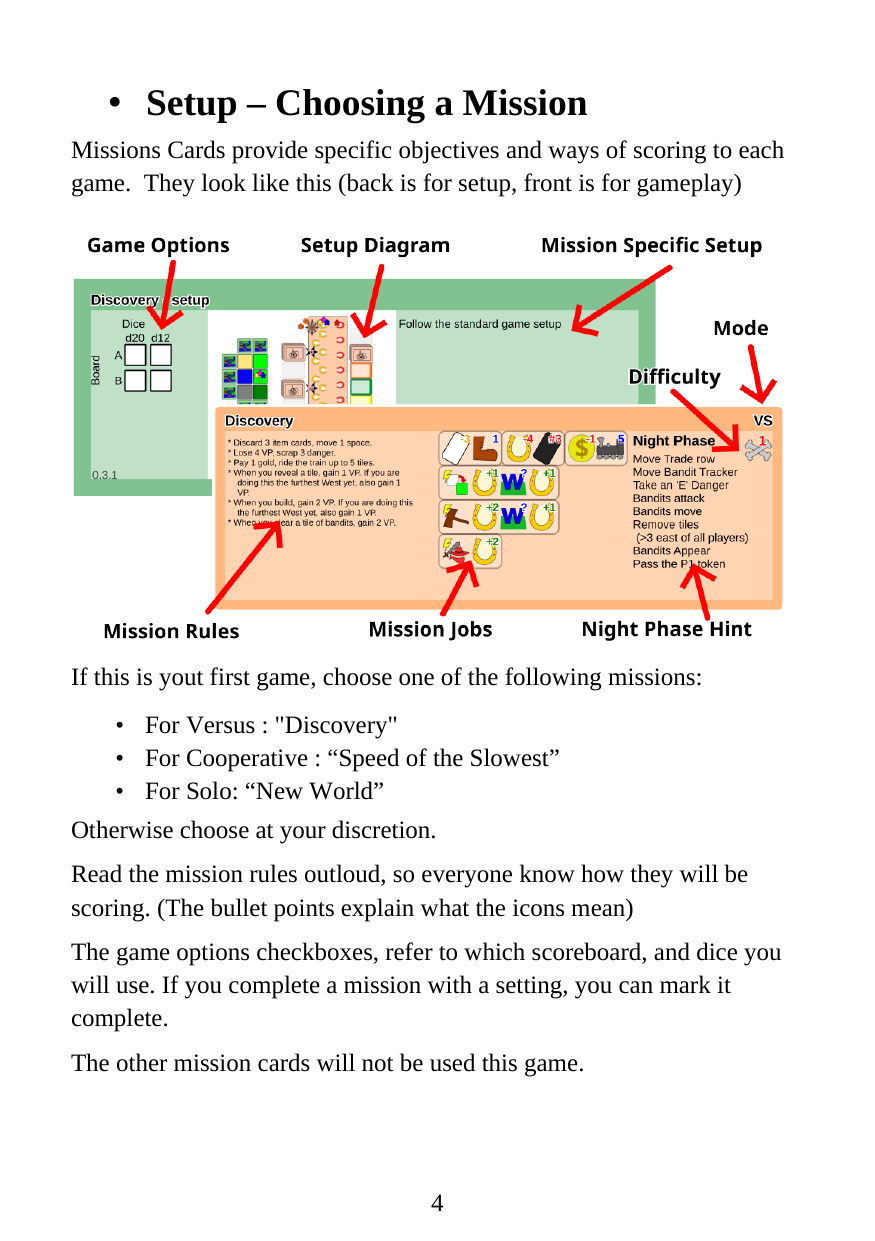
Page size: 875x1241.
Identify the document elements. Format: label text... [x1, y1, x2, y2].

picture [58, 211, 791, 662]
text Read the mission rules outloud, so everyone know how they will be scoring. (The bullet points explain what the icons mean) [71, 859, 803, 921]
list Setup – Choosing a Mission [108, 80, 803, 123]
list For Solo: “New World” [115, 776, 803, 804]
text Missions Cards provide specific objectives and ways of scoring to each game. They look like this (back is for setup, front is for gameplay) [71, 136, 803, 197]
text If this is yout first game, choose one of the following missions: [71, 662, 803, 691]
list For Versus : "Discovery" [115, 710, 803, 738]
text The other mission cards will not be used this game. [71, 1048, 803, 1077]
text The game options checkboxes, refer to which scoreboard, and dice you will use. If you complete a mission with a setting, you can mark it complete. [71, 937, 803, 1032]
text Otherwise choose at your discretion. [71, 815, 803, 843]
list For Cooperative : “Speed of the Slowest” [115, 743, 803, 771]
